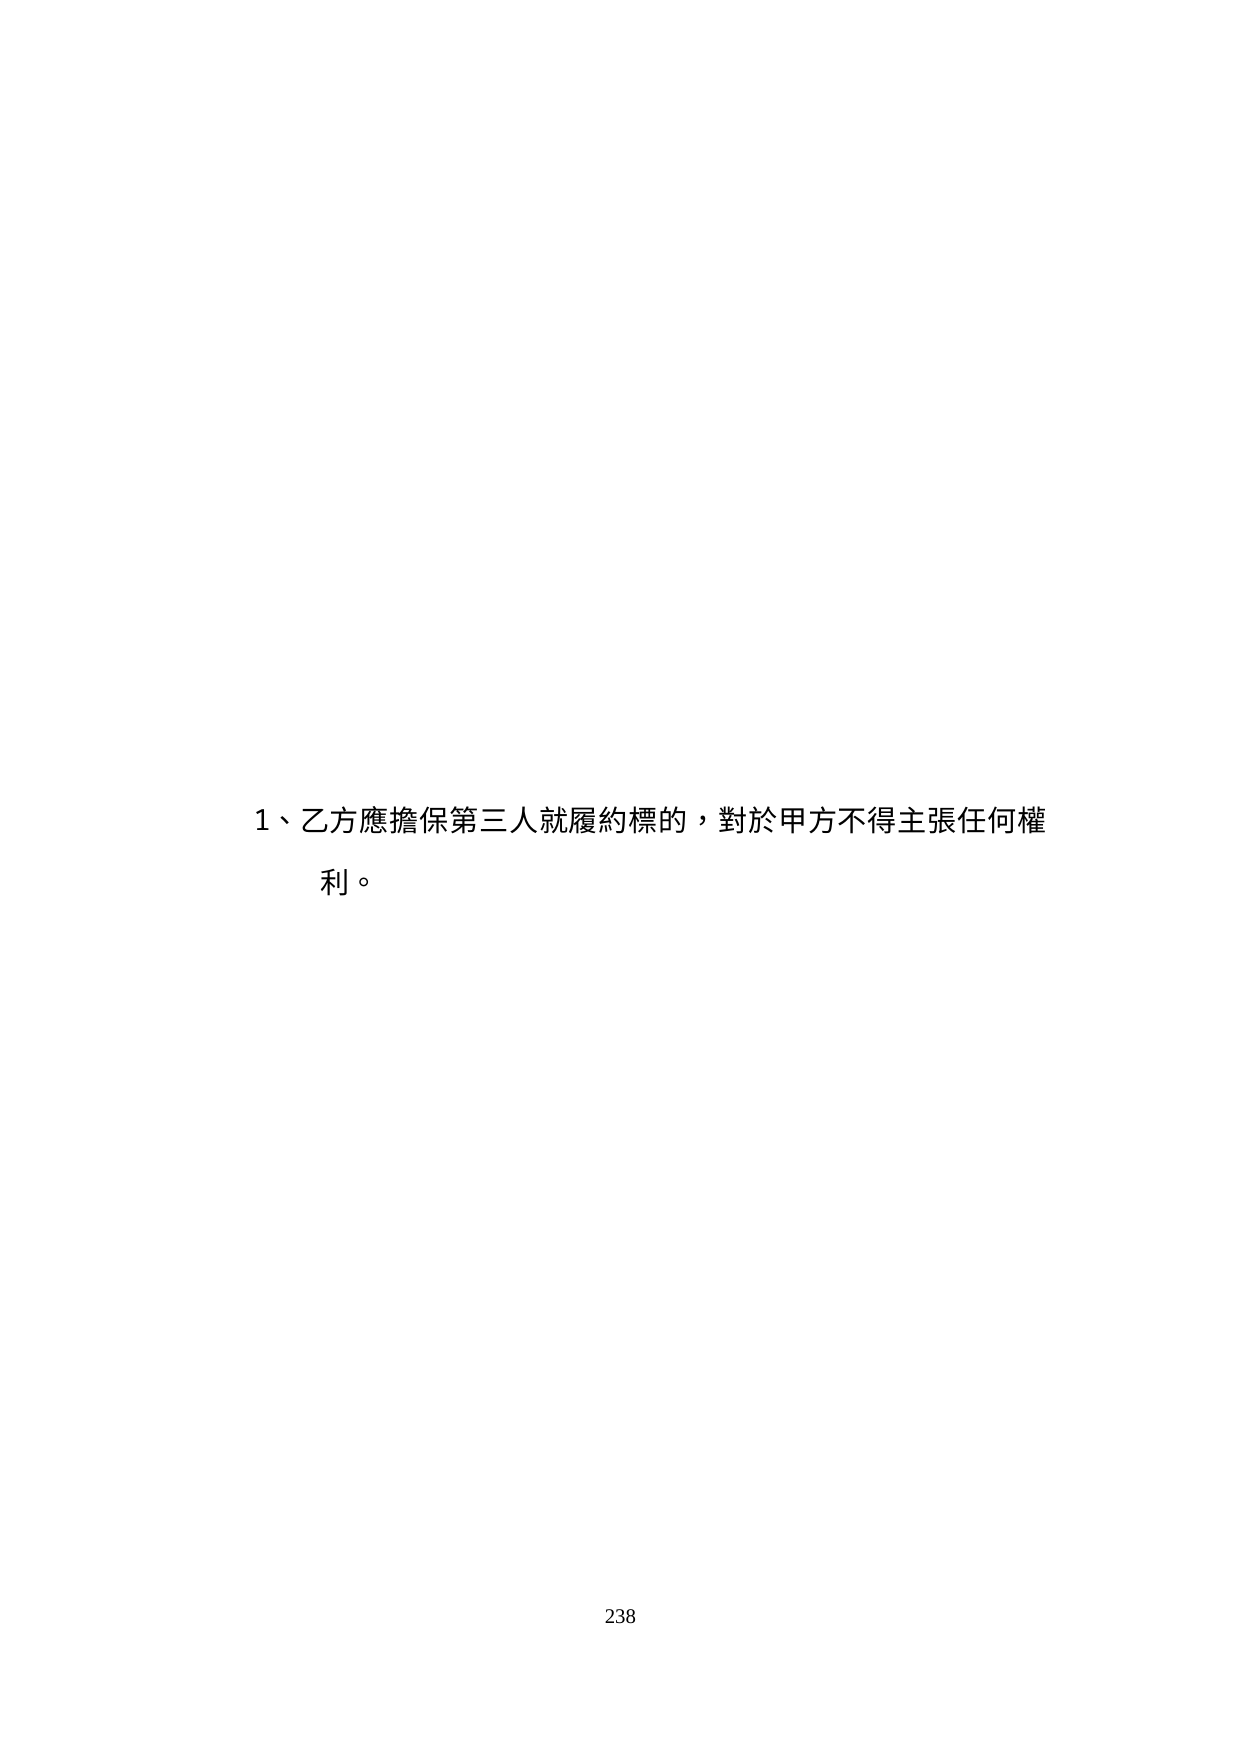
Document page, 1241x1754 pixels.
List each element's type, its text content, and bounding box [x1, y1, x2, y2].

list 乙方應擔保第三人就履約標的，對於甲方不得主張任何權利。 [253, 777, 1047, 902]
